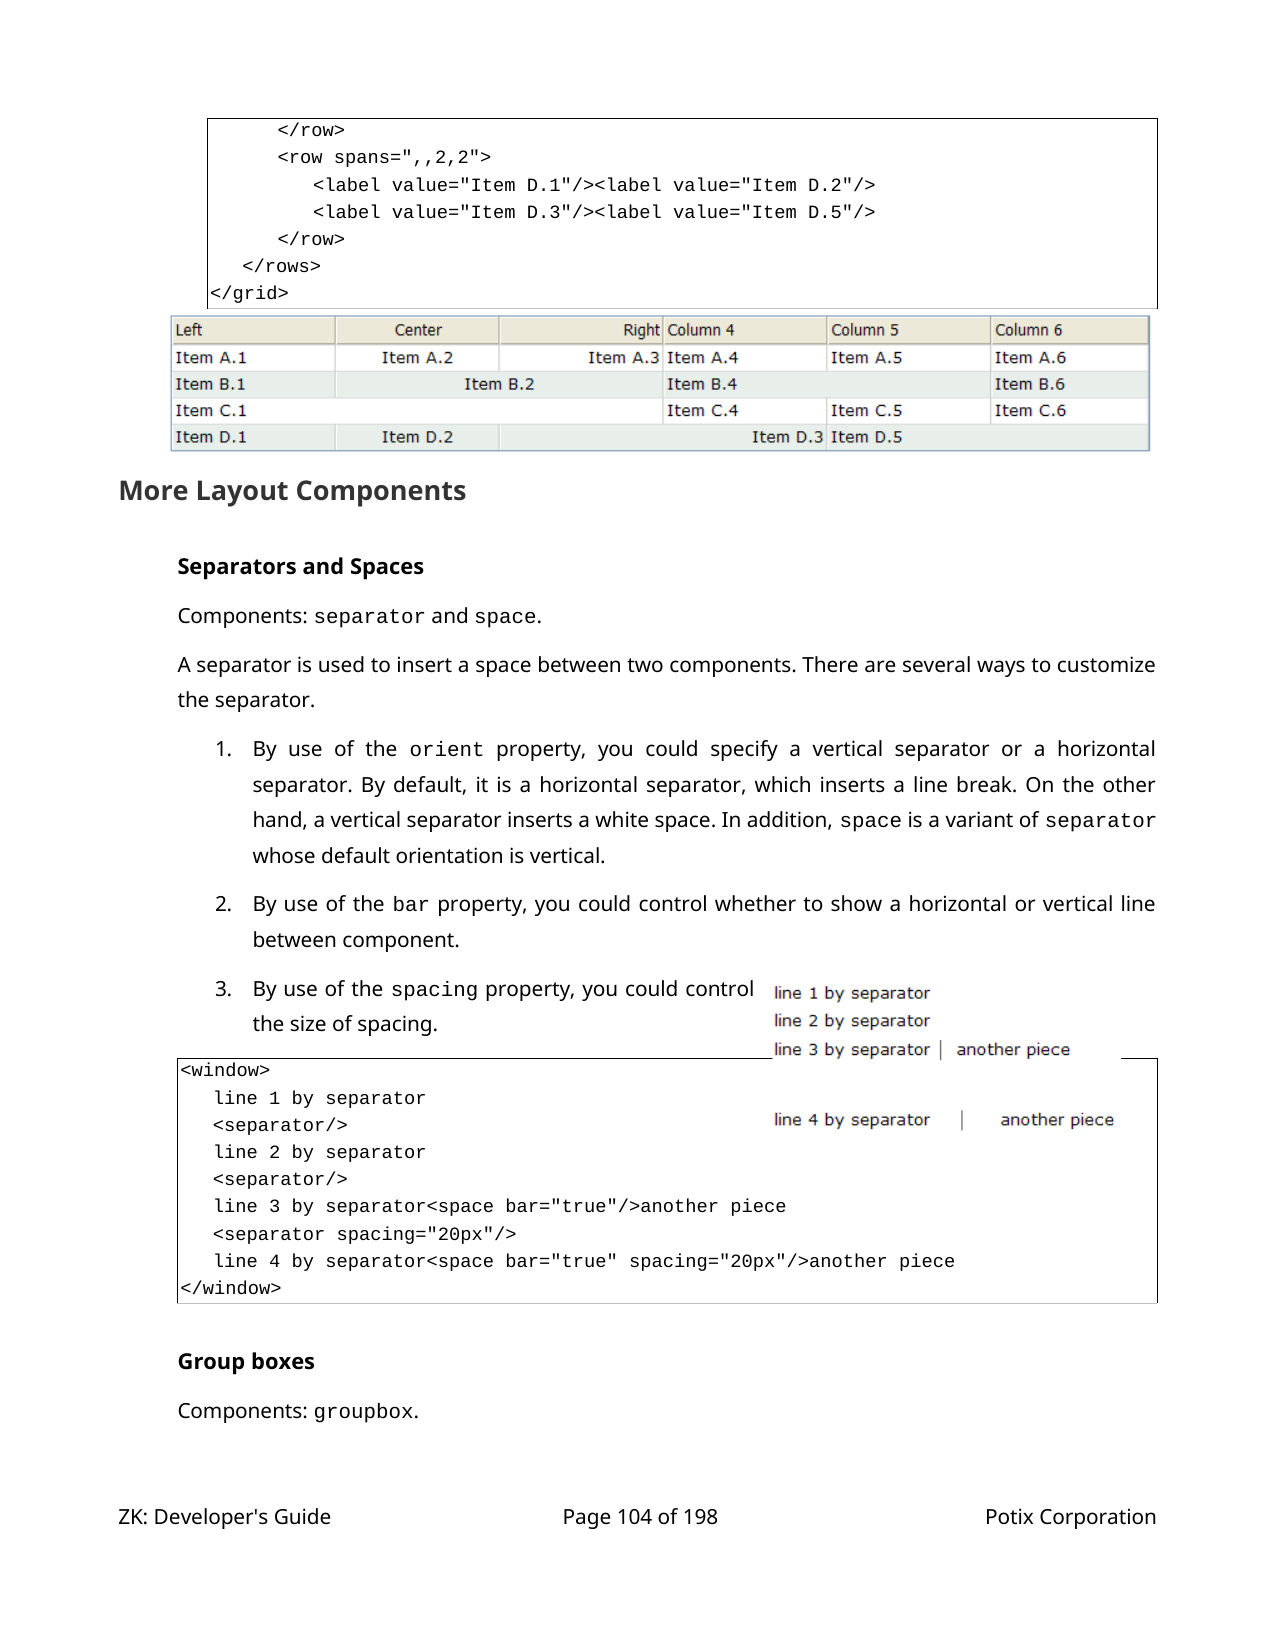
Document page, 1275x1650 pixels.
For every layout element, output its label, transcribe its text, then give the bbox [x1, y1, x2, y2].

text </rows> [208, 254, 1157, 278]
list By use of the orient property, you could specify a vertical separator or a horizontal separator. By default, it is a horizontal separator, which inserts a line break. On the other hand, a vertical separator inserts a white space. In addition, space is a variant of separator whose default orientation is vertical. [215, 734, 1157, 869]
text <separator/> [178, 1113, 1157, 1137]
text [1122, 1086, 1157, 1110]
text <row spans=",,2,2"> [208, 145, 1157, 169]
text line 1 by separator [178, 1086, 772, 1110]
text [1122, 1059, 1157, 1083]
subtitle Separators and Spaces [177, 551, 1157, 581]
picture [167, 313, 1154, 454]
text <window> [178, 1059, 772, 1083]
text <separator spacing="20px"/> [178, 1221, 1157, 1246]
text </window> [178, 1276, 1157, 1303]
text <label value="Item D.3"/><label value="Item D.5"/> [208, 200, 1157, 224]
subtitle Group boxes [177, 1346, 1157, 1376]
list By use of the spacing property, you could control the size of spacing. [215, 974, 1157, 1038]
text Components: groupbox. [177, 1396, 1157, 1425]
text A separator is used to insert a space between two components. There are several ways to customize the separator. [177, 650, 1157, 714]
text <label value="Item D.1"/><label value="Item D.2"/> [208, 172, 1157, 197]
text line 4 by separator<space bar="true" spacing="20px"/>another piece [178, 1249, 1157, 1273]
text </grid> [208, 281, 1157, 308]
list By use of the bar property, you could control whether to show a horizontal or vertical line between component. [215, 889, 1157, 953]
picture [772, 980, 1122, 1133]
subtitle More Layout Components [118, 379, 1157, 508]
text <separator/> [178, 1167, 1157, 1191]
text </row> [208, 119, 1157, 142]
text Components: separator and space. [177, 601, 1157, 630]
text </row> [208, 227, 1157, 251]
text line 2 by separator [178, 1140, 1157, 1164]
text line 3 by separator<space bar="true"/>another piece [178, 1194, 1157, 1218]
